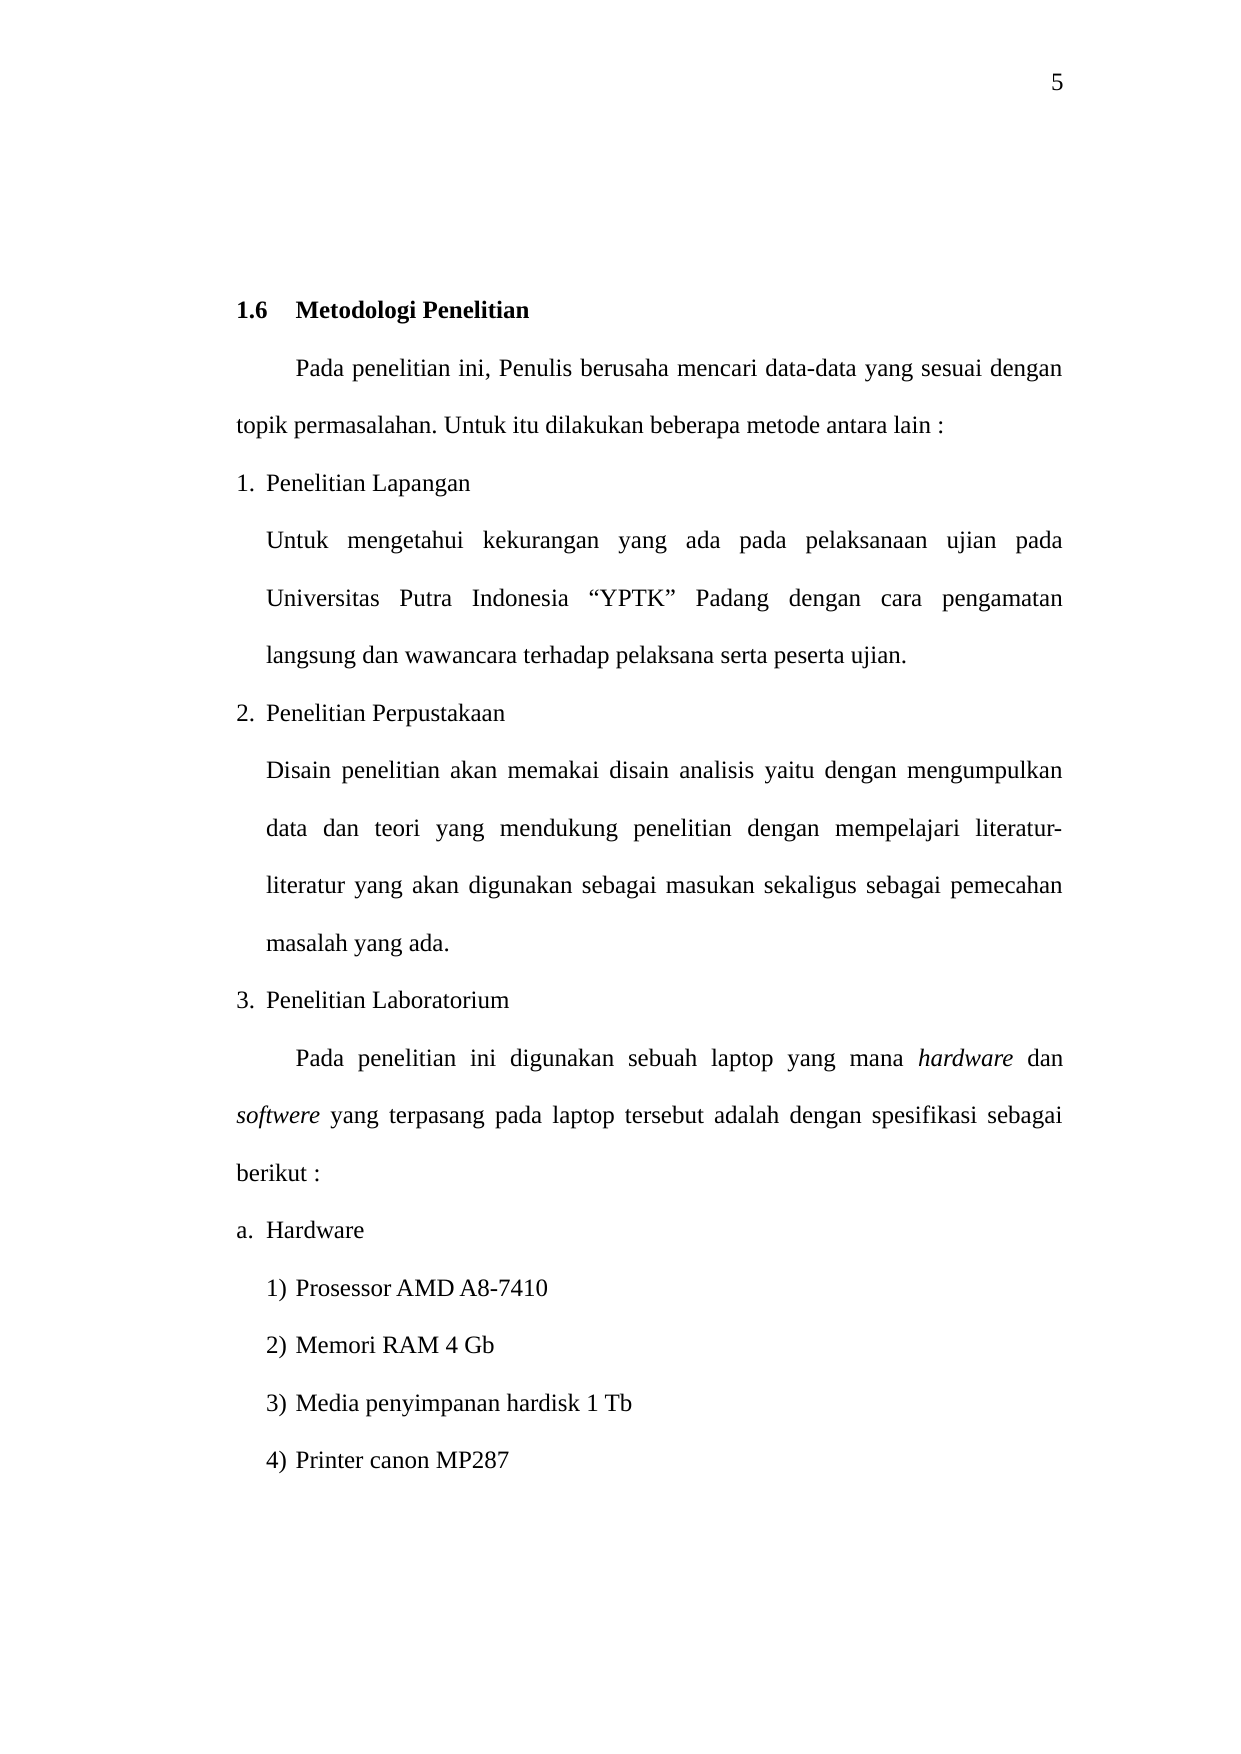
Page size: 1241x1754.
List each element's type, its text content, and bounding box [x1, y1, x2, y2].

list Untuk mengetahui kekurangan yang ada pada pelaksanaan ujian pada Universitas Putra Indonesia “YPTK” Padang dengan cara pengamatan langsung dan wawancara terhadap pelaksana serta peserta ujian. [236, 525, 1063, 669]
list Penelitian Lapangan [236, 468, 1063, 497]
list Prosessor AMD A8-7410 [266, 1273, 1063, 1302]
text Pada penelitian ini digunakan sebuah laptop yang mana hardware dan softwere yang terpasang pada laptop tersebut adalah dengan spesifikasi sebagai berikut : [236, 1043, 1063, 1187]
list Memori RAM 4 Gb [266, 1330, 1063, 1359]
list Media penyimpanan hardisk 1 Tb [266, 1388, 1063, 1417]
text Pada penelitian ini, Penulis berusaha mencari data-data yang sesuai dengan topik permasalahan. Untuk itu dilakukan beberapa metode antara lain : [236, 353, 1063, 439]
list Penelitian Laboratorium [236, 985, 1063, 1014]
list Penelitian Perpustakaan [236, 698, 1063, 727]
list Printer canon MP287 [266, 1445, 1063, 1474]
subtitle 1.6 Metodologi Penelitian [236, 295, 1063, 324]
list Hardware [236, 1215, 1063, 1244]
list Disain penelitian akan memakai disain analisis yaitu dengan mengumpulkan data dan teori yang mendukung penelitian dengan mempelajari literatur-literatur yang akan digunakan sebagai masukan sekaligus sebagai pemecahan masalah yang ada. [236, 755, 1063, 957]
